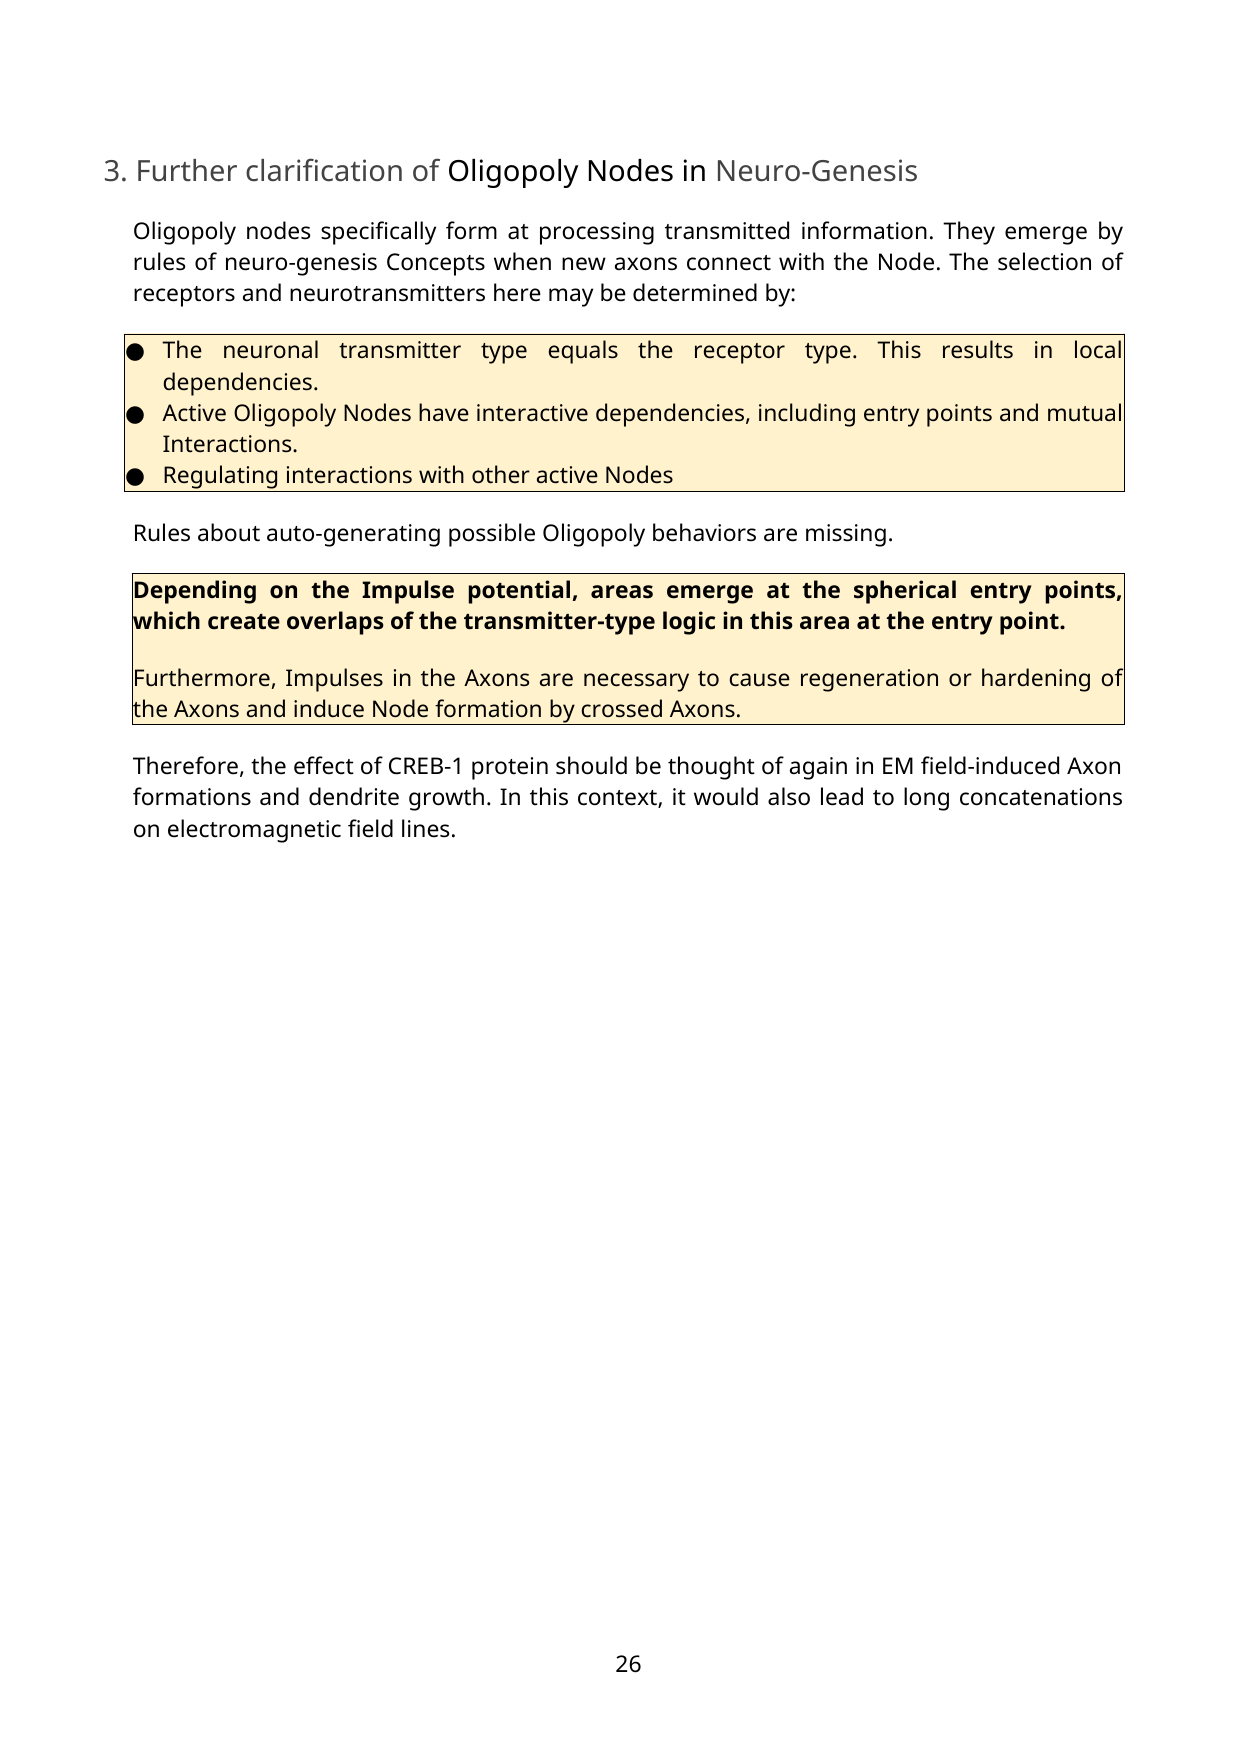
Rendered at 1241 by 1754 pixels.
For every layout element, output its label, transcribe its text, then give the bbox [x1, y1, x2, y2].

list Active Oligopoly Nodes have interactive dependencies, including entry points and mutual Interactions. [125, 396, 1124, 458]
list Regulating interactions with other active Nodes [125, 458, 1124, 491]
text Furthermore, Impulses in the Axons are necessary to cause regeneration or hardening of the Axons and induce Node formation by crossed Axons. [133, 661, 1124, 724]
text Depending on the Impulse potential, areas emerge at the spherical entry points, which create overlaps of the transmitter-type logic in this area at the entry point. [133, 574, 1124, 637]
subtitle 3. Further clarification of Oligopoly Nodes in Neuro-Genesis [103, 150, 1124, 190]
text Oligopoly nodes specifically form at processing transmitted information. They emerge by rules of neuro-genesis Concepts when new axons connect with the Node. The selection of receptors and neurotransmitters here may be determined by: [133, 215, 1124, 308]
text Therefore, the effect of CREB-1 protein should be thought of again in EM field-induced Axon formations and dendrite growth. In this context, it would also lead to long concatenations on electromagnetic field lines. [133, 750, 1124, 844]
text Rules about auto-generating possible Oligopoly behaviors are missing. [133, 517, 1124, 548]
list The neuronal transmitter type equals the receptor type. This results in local dependencies. [125, 335, 1124, 396]
